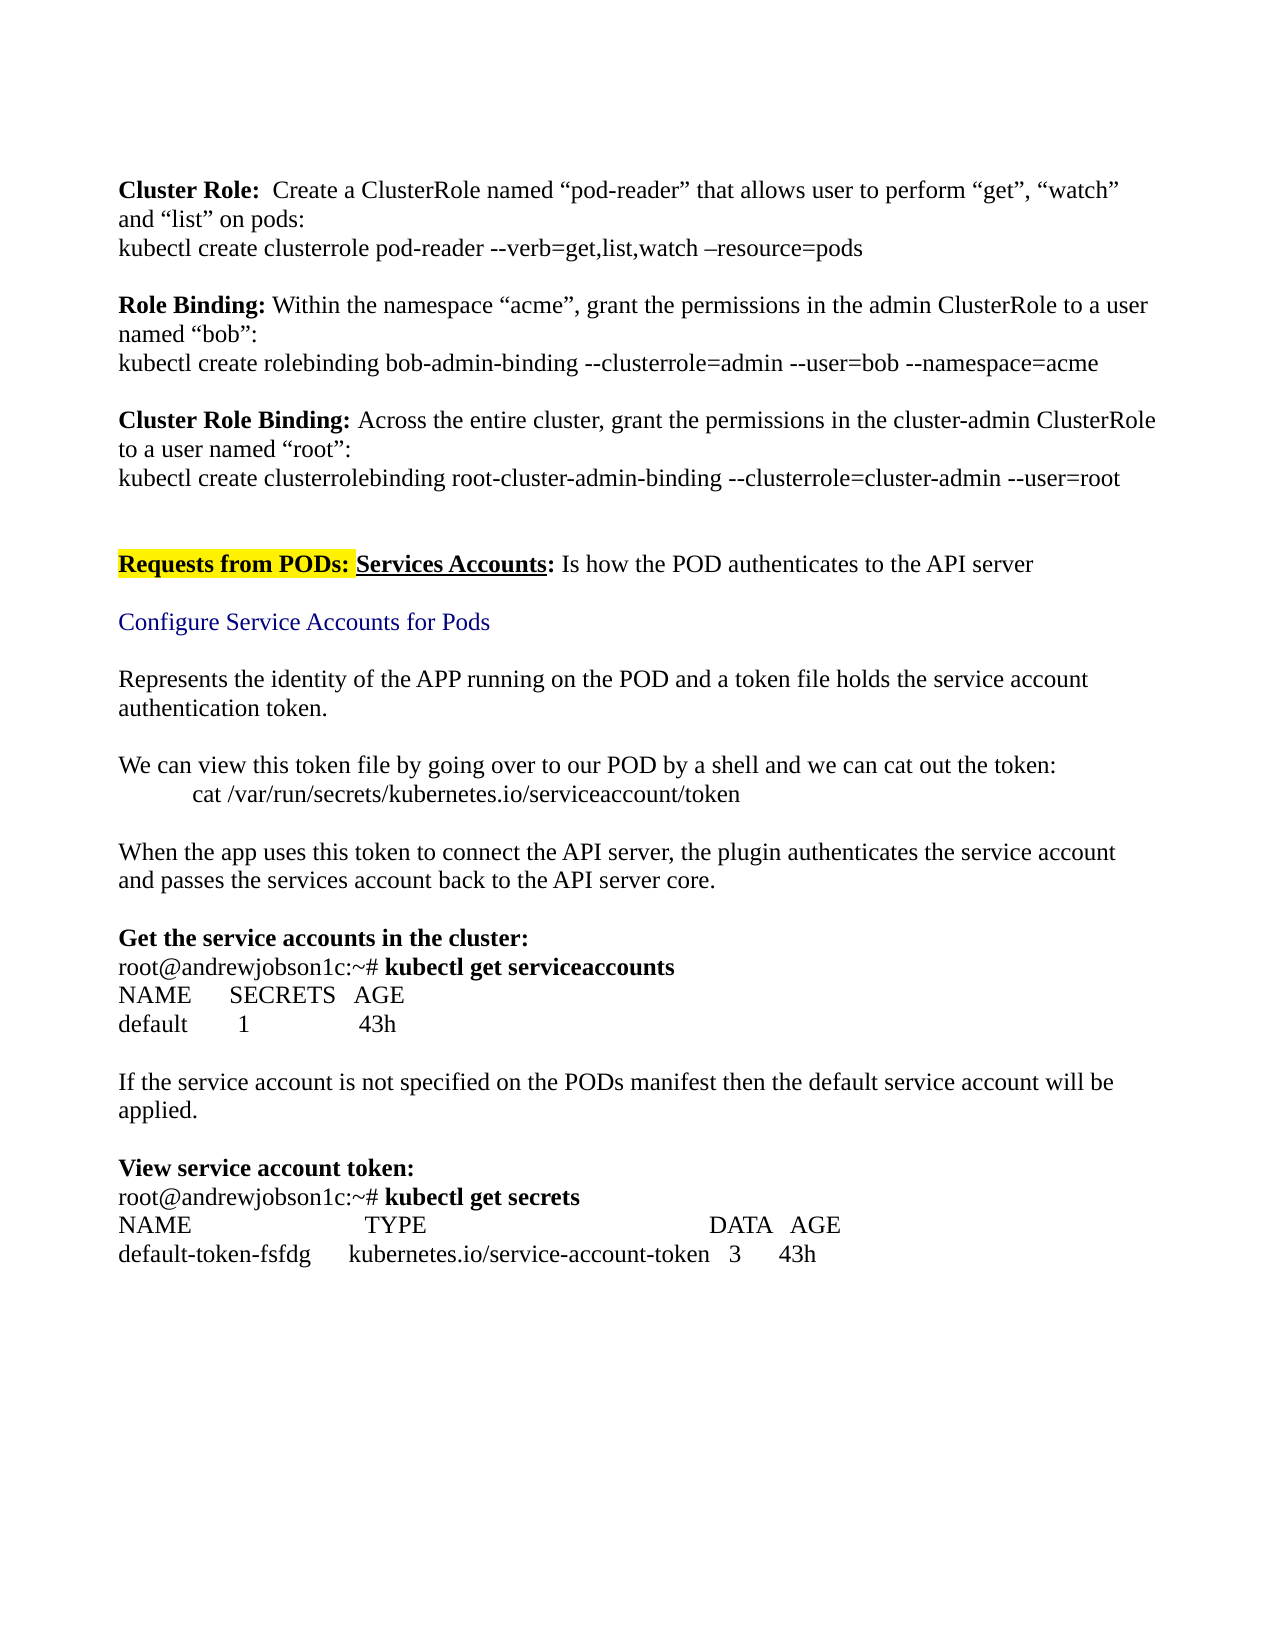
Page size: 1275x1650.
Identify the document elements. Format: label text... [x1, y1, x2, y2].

text NAME TYPE DATA AGE [118, 1211, 1157, 1239]
text cat /var/run/secrets/kubernetes.io/serviceaccount/token [118, 779, 1157, 808]
text Requests from PODs: Services Accounts: Is how the POD authenticates to the API server [118, 549, 1157, 578]
text Configure Service Accounts for Pods [118, 607, 1157, 636]
text kubectl create clusterrole pod-reader --verb=get,list,watch –resource=pods [118, 233, 1157, 262]
text If the service account is not specified on the PODs manifest then the default service account will be applied. [118, 1067, 1157, 1124]
text default-token-fsfdg kubernetes.io/service-account-token 3 43h [118, 1239, 1157, 1268]
text When the app uses this token to connect the API server, the plugin authenticates the service account and passes the services account back to the API server core. [118, 837, 1157, 894]
text View service account token: [118, 1153, 1157, 1182]
text Get the service accounts in the cluster: [118, 923, 1157, 952]
text Role Binding: Within the namespace “acme”, grant the permissions in the admin ClusterRole to a user named “bob”: [118, 291, 1157, 348]
text default 1 43h [118, 1009, 1157, 1038]
text Cluster Role: Create a ClusterRole named “pod-reader” that allows user to perform “get”, “watch” and “list” on pods: [118, 176, 1157, 233]
text root@andrewjobson1c:~# kubectl get serviceaccounts [118, 952, 1157, 981]
text kubectl create clusterrolebinding root-cluster-admin-binding --clusterrole=cluster-admin --user=root [118, 463, 1157, 492]
text root@andrewjobson1c:~# kubectl get secrets [118, 1182, 1157, 1211]
text kubectl create rolebinding bob-admin-binding --clusterrole=admin --user=bob --namespace=acme [118, 348, 1157, 377]
text Cluster Role Binding: Across the entire cluster, grant the permissions in the cluster-admin ClusterRole to a user named “root”: [118, 406, 1157, 463]
text We can view this token file by going over to our POD by a shell and we can cat out the token: [118, 751, 1157, 779]
text Represents the identity of the APP running on the POD and a token file holds the service account authentication token. [118, 664, 1157, 722]
text NAME SECRETS AGE [118, 981, 1157, 1009]
